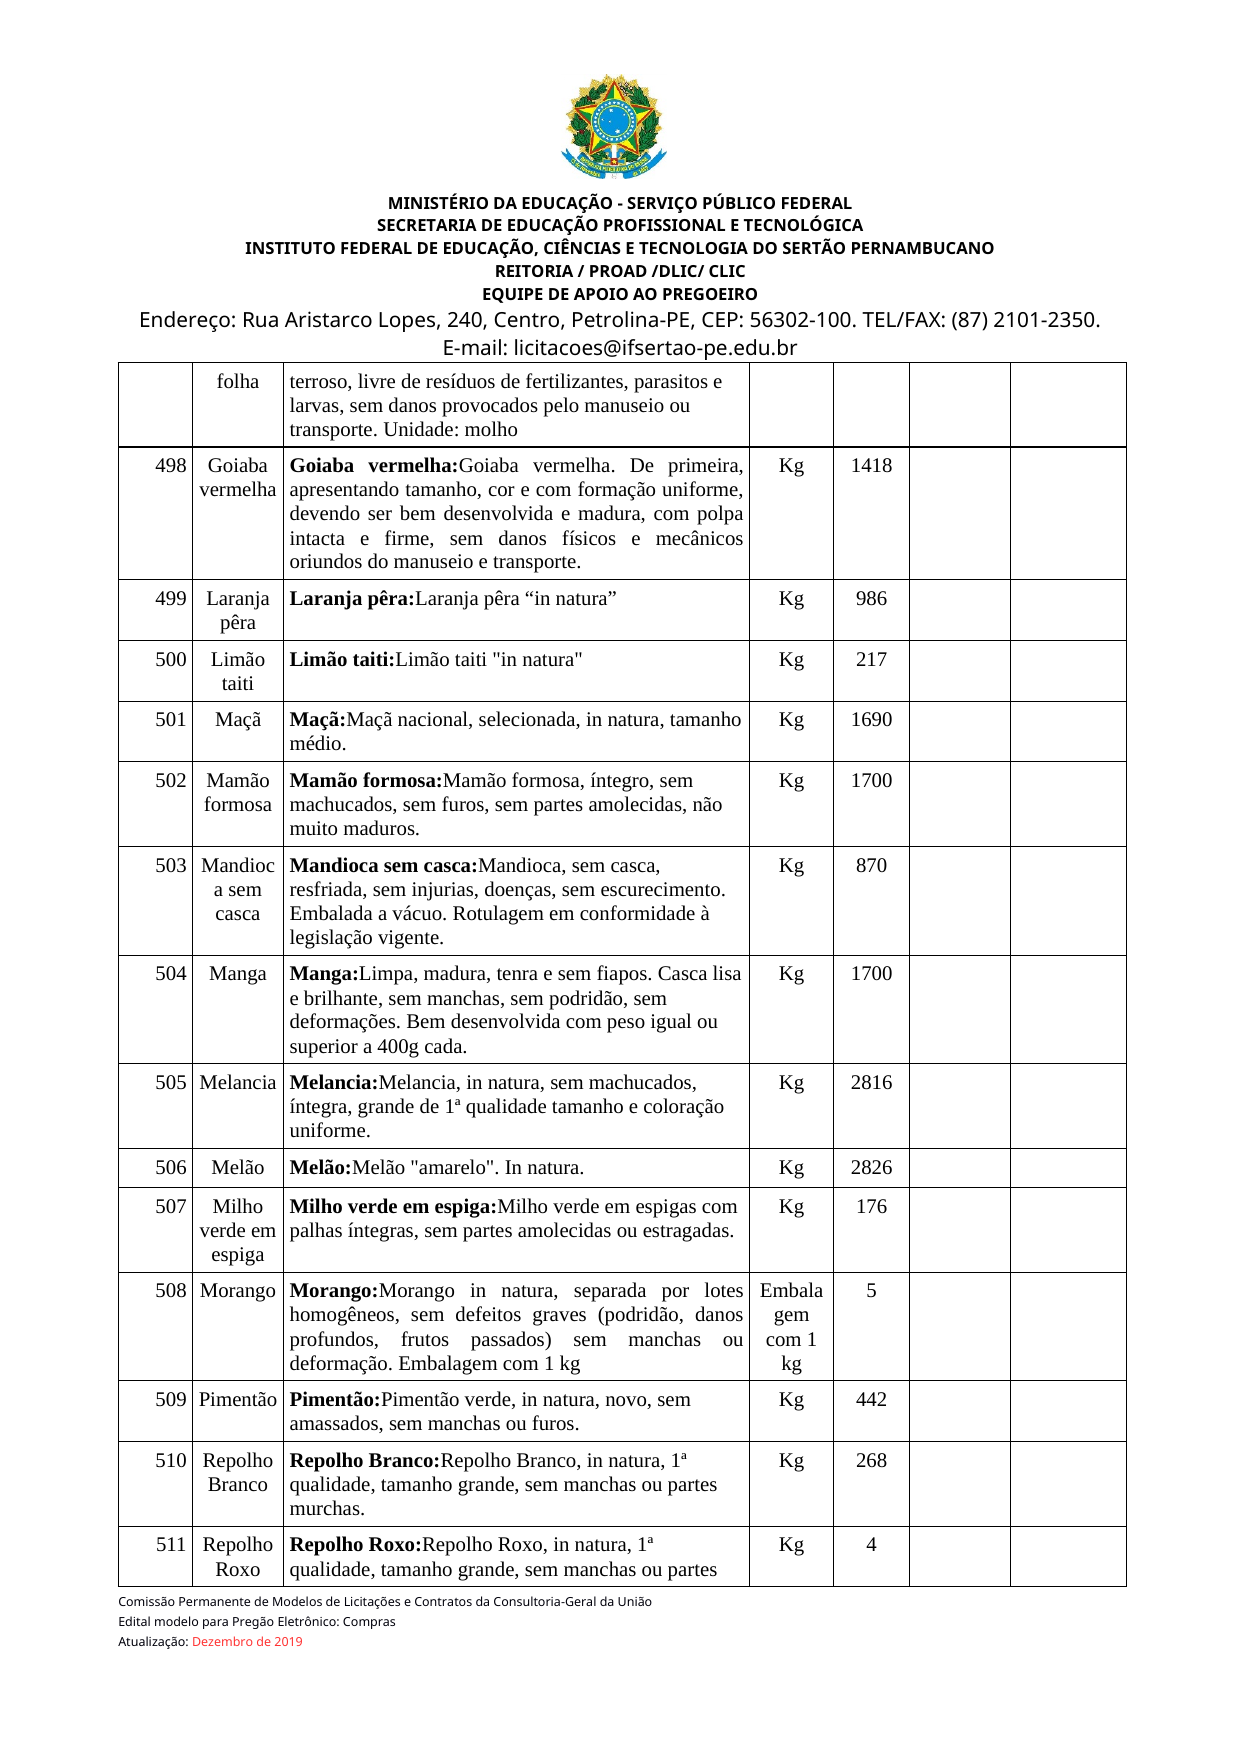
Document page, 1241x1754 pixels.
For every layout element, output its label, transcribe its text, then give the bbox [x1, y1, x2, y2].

table_cell Repolho Roxo [193, 1527, 283, 1586]
table_cell [910, 1527, 1010, 1586]
table_cell [119, 363, 192, 446]
table_cell [1011, 580, 1126, 640]
table_cell Kg [750, 847, 833, 954]
table_cell [910, 1064, 1010, 1148]
table_cell 505 [119, 1064, 192, 1148]
table_cell Kg [750, 1442, 833, 1526]
table_cell [1011, 1149, 1126, 1187]
table_cell 217 [834, 641, 909, 701]
table_cell [1011, 1188, 1126, 1272]
table_cell [1011, 1381, 1126, 1441]
table_cell [1011, 363, 1126, 446]
table_cell Kg [750, 956, 833, 1063]
table_cell Mamão formosa [193, 762, 283, 846]
table_cell 499 [119, 580, 192, 640]
table_cell [1011, 956, 1126, 1063]
table_cell Embalagem com 1 kg [750, 1273, 833, 1380]
table_cell 1700 [834, 956, 909, 1063]
table_cell Repolho Branco:Repolho Branco, in natura, 1ª qualidade, tamanho grande, sem manchas ou partes murchas. [284, 1442, 749, 1526]
table_cell 1700 [834, 762, 909, 846]
table_cell 509 [119, 1381, 192, 1441]
table_cell 986 [834, 580, 909, 640]
table_cell Morango:Morango in natura, separada por lotes homogêneos, sem defeitos graves (podridão, danos profundos, frutos passados) sem manchas ou deformação. Embalagem com 1 kg [284, 1273, 749, 1380]
table_cell 508 [119, 1273, 192, 1380]
table_cell 5 [834, 1273, 909, 1380]
table_cell Pimentão [193, 1381, 283, 1441]
table_cell Kg [750, 1064, 833, 1148]
table_cell [910, 1149, 1010, 1187]
table_cell 268 [834, 1442, 909, 1526]
table_cell Melancia:Melancia, in natura, sem machucados, íntegra, grande de 1ª qualidade tamanho e coloração uniforme. [284, 1064, 749, 1148]
table_cell [1011, 1442, 1126, 1526]
table_cell 4 [834, 1527, 909, 1586]
table_cell Kg [750, 448, 833, 579]
table_cell Manga [193, 956, 283, 1063]
table_cell Maçã [193, 702, 283, 761]
table_cell [1011, 641, 1126, 701]
table_cell Laranja pêra:Laranja pêra “in natura” [284, 580, 749, 640]
table_cell Goiaba vermelha [193, 448, 283, 579]
table_cell Morango [193, 1273, 283, 1380]
table_cell Milho verde em espiga:Milho verde em espigas com palhas íntegras, sem partes amolecidas ou estragadas. [284, 1188, 749, 1272]
table_cell [1011, 702, 1126, 761]
table_cell [910, 580, 1010, 640]
table_cell 2826 [834, 1149, 909, 1187]
table_cell Kg [750, 641, 833, 701]
table_cell [750, 363, 833, 446]
table_cell 500 [119, 641, 192, 701]
table_cell 510 [119, 1442, 192, 1526]
table_cell [910, 641, 1010, 701]
table_cell Repolho Roxo:Repolho Roxo, in natura, 1ª qualidade, tamanho grande, sem manchas ou partes [284, 1527, 749, 1586]
table_cell Mamão formosa:Mamão formosa, íntegro, sem machucados, sem furos, sem partes amolecidas, não muito maduros. [284, 762, 749, 846]
table_cell 506 [119, 1149, 192, 1187]
table_cell 511 [119, 1527, 192, 1586]
table_cell [1011, 1273, 1126, 1380]
table_cell Kg [750, 1527, 833, 1586]
table_cell 870 [834, 847, 909, 954]
table_cell [1011, 847, 1126, 954]
table_cell Kg [750, 762, 833, 846]
table_cell [1011, 762, 1126, 846]
table_cell Kg [750, 580, 833, 640]
table_cell Milho verde em espiga [193, 1188, 283, 1272]
table_cell [910, 1273, 1010, 1380]
table_cell 442 [834, 1381, 909, 1441]
table_cell Kg [750, 1381, 833, 1441]
table_cell 2816 [834, 1064, 909, 1148]
table_cell folha [193, 363, 283, 446]
table_cell 502 [119, 762, 192, 846]
table_cell [910, 847, 1010, 954]
table_cell terroso, livre de resíduos de fertilizantes, parasitos e larvas, sem danos provocados pelo manuseio ou transporte. Unidade: molho [284, 363, 749, 446]
table_cell [910, 1442, 1010, 1526]
table_cell 1418 [834, 448, 909, 579]
table_cell 176 [834, 1188, 909, 1272]
table_cell Limão taiti:Limão taiti "in natura" [284, 641, 749, 701]
table_cell [910, 762, 1010, 846]
table_cell [910, 1188, 1010, 1272]
table_cell Laranja pêra [193, 580, 283, 640]
table_cell Repolho Branco [193, 1442, 283, 1526]
table_cell [1011, 1064, 1126, 1148]
table_cell Melão [193, 1149, 283, 1187]
table_cell [1011, 448, 1126, 579]
table_cell Kg [750, 1149, 833, 1187]
table_cell Manga:Limpa, madura, tenra e sem fiapos. Casca lisa e brilhante, sem manchas, sem podridão, sem deformações. Bem desenvolvida com peso igual ou superior a 400g cada. [284, 956, 749, 1063]
table_cell [910, 702, 1010, 761]
table_cell [910, 448, 1010, 579]
table_cell Mandioca sem casca [193, 847, 283, 954]
table_cell 503 [119, 847, 192, 954]
table_cell [910, 363, 1010, 446]
table_cell 1690 [834, 702, 909, 761]
table_cell 507 [119, 1188, 192, 1272]
table_cell [910, 956, 1010, 1063]
table_cell Melão:Melão "amarelo". In natura. [284, 1149, 749, 1187]
table_cell Kg [750, 702, 833, 761]
table_cell Pimentão:Pimentão verde, in natura, novo, sem amassados, sem manchas ou furos. [284, 1381, 749, 1441]
picture [560, 74, 667, 179]
table_cell 501 [119, 702, 192, 761]
table_cell 498 [119, 448, 192, 579]
table_cell 504 [119, 956, 192, 1063]
table_cell [834, 363, 909, 446]
table_cell [910, 1381, 1010, 1441]
table_cell Goiaba vermelha:Goiaba vermelha. De primeira, apresentando tamanho, cor e com formação uniforme, devendo ser bem desenvolvida e madura, com polpa intacta e firme, sem danos físicos e mecânicos oriundos do manuseio e transporte. [284, 448, 749, 579]
table_cell [1011, 1527, 1126, 1586]
table_cell Maçã:Maçã nacional, selecionada, in natura, tamanho médio. [284, 702, 749, 761]
table_cell Mandioca sem casca:Mandioca, sem casca, resfriada, sem injurias, doenças, sem escurecimento. Embalada a vácuo. Rotulagem em conformidade à legislação vigente. [284, 847, 749, 954]
table_cell Melancia [193, 1064, 283, 1148]
table_cell Kg [750, 1188, 833, 1272]
table_cell Limão taiti [193, 641, 283, 701]
